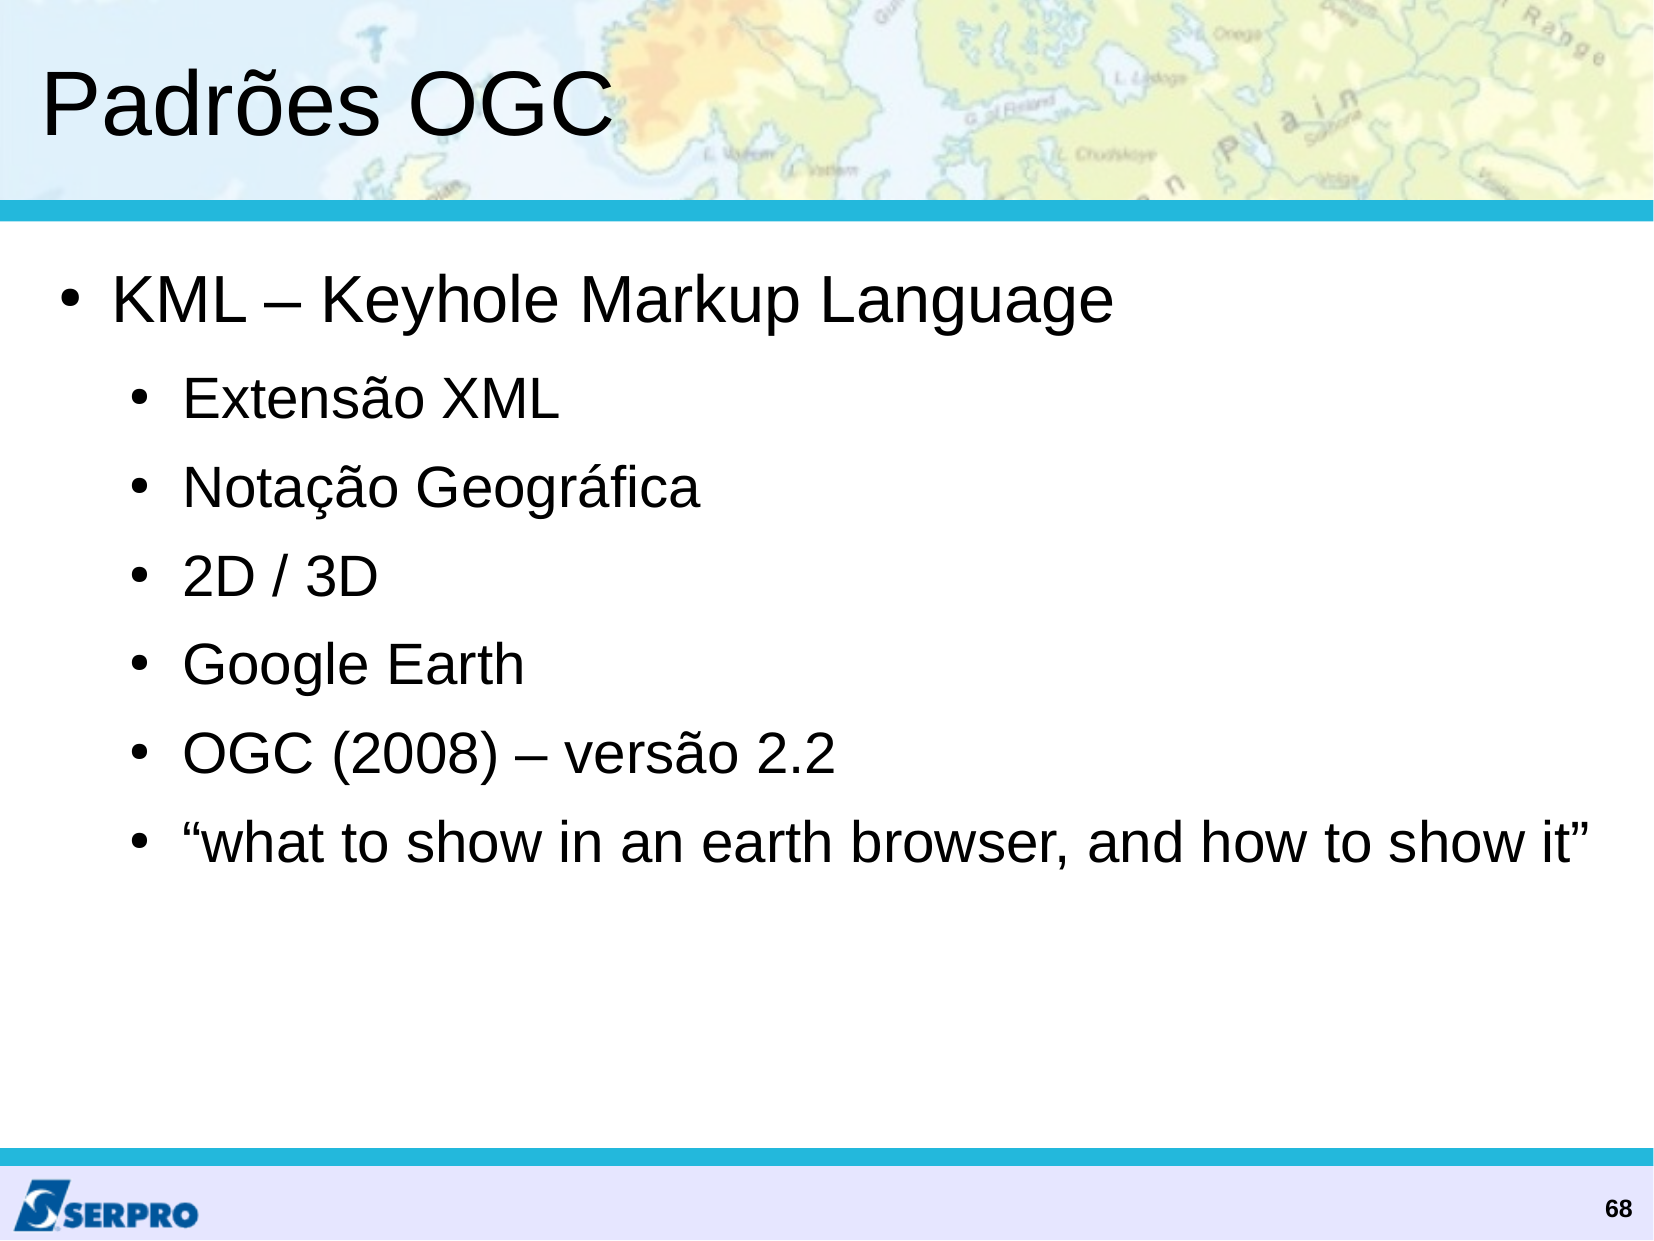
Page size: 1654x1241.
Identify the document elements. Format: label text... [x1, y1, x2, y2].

title Padrões OGC [40, 49, 1614, 159]
picture [10, 1177, 201, 1235]
list KML – Keyhole Markup Language Extensão XML Notação Geográfica 2D / 3D Google Earth OGC (2008) – versão 2.2 “what to show in an earth browser, and how to show it” [40, 261, 1616, 1081]
